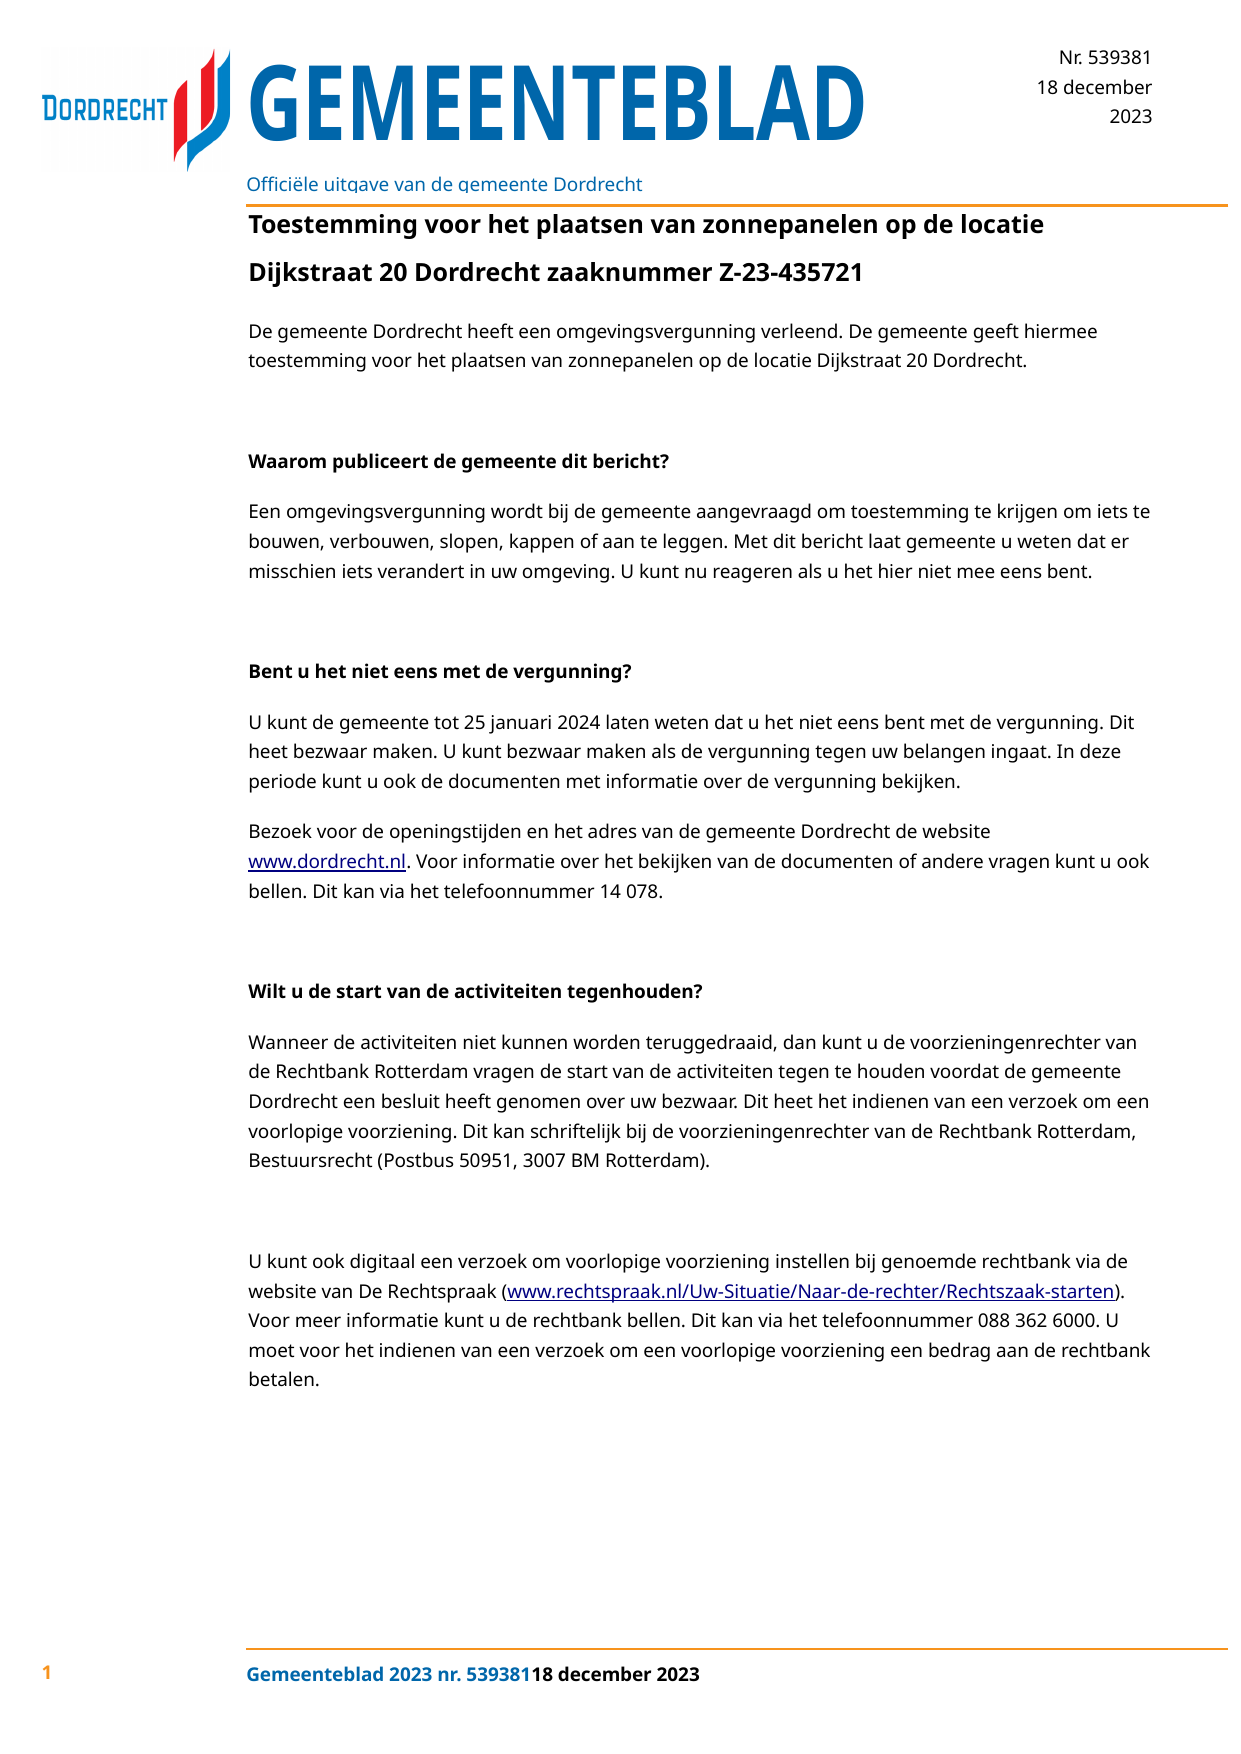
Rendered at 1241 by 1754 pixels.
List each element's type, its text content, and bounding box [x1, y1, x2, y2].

text U kunt de gemeente tot 25 januari 2024 laten weten dat u het niet eens bent met de vergunning. Dit heet bezwaar maken. U kunt bezwaar maken als de vergunning tegen uw belangen ingaat. In deze periode kunt u ook de documenten met informatie over de vergunning bekijken. [248, 709, 1152, 794]
text Wanneer de activiteiten niet kunnen worden teruggedraaid, dan kunt u de voorzieningenrechter van de Rechtbank Rotterdam vragen de start van de activiteiten tegen te houden voordat de gemeente Dordrecht een besluit heeft genomen over uw bezwaar. Dit heet het indienen van een verzoek om een voorlopige voorziening. Dit kan schriftelijk bij de voorzieningenrechter van de Rechtbank Rotterdam, Bestuursrecht (Postbus 50951, 3007 BM Rotterdam). [248, 1029, 1152, 1173]
text Een omgevingsvergunning wordt bij de gemeente aangevraagd om toestemming te krijgen om iets te bouwen, verbouwen, slopen, kappen of aan te leggen. Met dit bericht laat gemeente u weten dat er misschien iets verandert in uw omgeving. U kunt nu reageren als u het hier niet mee eens bent. [248, 499, 1152, 584]
text Bent u het niet eens met de vergunning? [248, 659, 1152, 684]
text Waarom publiceert de gemeente dit bericht? [248, 448, 1152, 474]
text Bezoek voor de openingstijden en het adres van de gemeente Dordrecht de website www.dordrecht.nl. Voor informatie over het bekijken van de documenten of andere vragen kunt u ook bellen. Dit kan via het telefoonnummer 14 078. [248, 819, 1152, 904]
text De gemeente Dordrecht heeft een omgevingsvergunning verleend. De gemeente geeft hiermee toestemming voor het plaatsen van zonnepanelen op de locatie Dijkstraat 20 Dordrecht. [248, 318, 1152, 373]
text Toestemming voor het plaatsen van zonnepanelen op de locatie Dijkstraat 20 Dordrecht zaaknummer Z-23-435721 [248, 207, 1152, 288]
picture [41, 47, 231, 172]
text U kunt ook digitaal een verzoek om voorlopige voorziening instellen bij genoemde rechtbank via de website van De Rechtspraak (www.rechtspraak.nl/Uw-Situatie/Naar-de-rechter/Rechtszaak-starten). Voor meer informatie kunt u de rechtbank bellen. Dit kan via het telefoonnummer 088 362 6000. U moet voor het indienen van een verzoek om een voorlopige voorziening een bedrag aan de rechtbank betalen. [248, 1248, 1152, 1392]
text Wilt u de start van de activiteiten tegenhouden? [248, 979, 1152, 1004]
